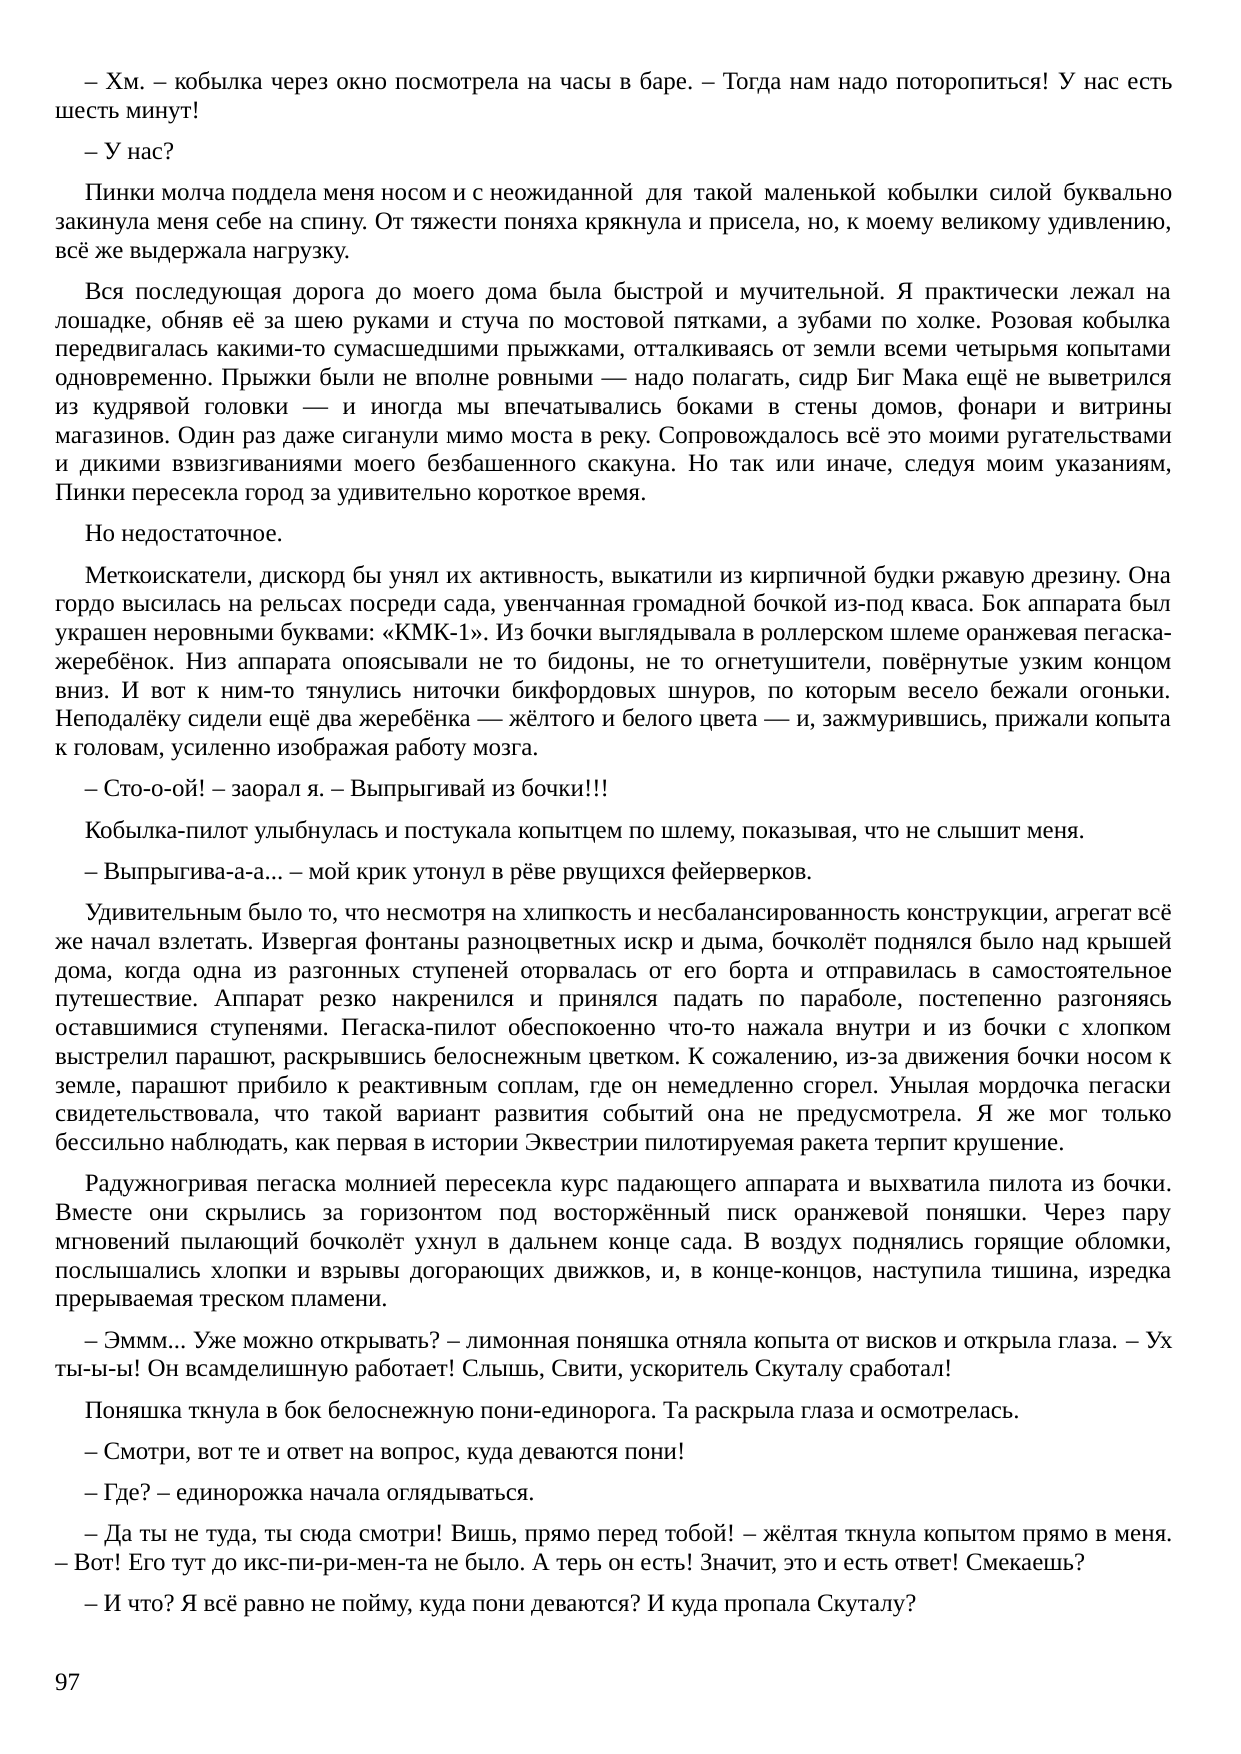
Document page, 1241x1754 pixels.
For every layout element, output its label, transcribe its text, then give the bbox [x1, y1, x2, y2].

text – Смотри, вот те и ответ на вопрос, куда деваются пони! [55, 1436, 1173, 1465]
text Но недостаточное. [55, 518, 1173, 547]
text – Сто-о-ой! – заорал я. – Выпрыгивай из бочки!!! [55, 773, 1173, 802]
text – Да ты не туда, ты сюда смотри! Вишь, прямо перед тобой! – жёлтая ткнула копытом прямо в меня. – Вот! Его тут до икс-пи-ри-мен-та не было. А терь он есть! Значит, это и есть ответ! Смекаешь? [55, 1518, 1173, 1576]
text Радужногривая пегаска молнией пересекла курс падающего аппарата и выхватила пилота из бочки. Вместе они скрылись за горизонтом под восторжённый писк оранжевой поняшки. Через пару мгновений пылающий бочколёт ухнул в дальнем конце сада. В воздух поднялись горящие обломки, послышались хлопки и взрывы догорающих движков, и, в конце-концов, наступила тишина, изредка прерываемая треском пламени. [55, 1168, 1173, 1312]
text – У нас? [55, 136, 1173, 165]
text – Эммм... Уже можно открывать? – лимонная поняшка отняла копыта от висков и открыла глаза. – Ух ты-ы-ы! Он всамделишную работает! Слышь, Свити, ускоритель Скуталу сработал! [55, 1325, 1173, 1382]
text Вся последующая дорога до моего дома была быстрой и мучительной. Я практически лежал на лошадке, обняв её за шею руками и стуча по мостовой пятками, а зубами по холке. Розовая кобылка передвигалась какими-то сумасшедшими прыжками, отталкиваясь от земли всеми четырьмя копытами одновременно. Прыжки были не вполне ровными — надо полагать, сидр Биг Мака ещё не выветрился из кудрявой головки — и иногда мы впечатывались боками в стены домов, фонари и витрины магазинов. Один раз даже сиганули мимо моста в реку. Сопровождалось всё это моими ругательствами и дикими взвизгиваниями моего безбашенного скакуна. Но так или иначе, следуя моим указаниям, Пинки пересекла город за удивительно короткое время. [55, 276, 1173, 506]
text – Хм. – кобылка через окно посмотрела на часы в баре. – Тогда нам надо поторопиться! У нас есть шесть минут! [55, 66, 1173, 123]
text Пинки молча поддела меня носом и с неожиданной для такой маленькой кобылки силой буквально закинула меня себе на спину. От тяжести поняха крякнула и присела, но, к моему великому удивлению, всё же выдержала нагрузку. [55, 177, 1173, 263]
text – Где? – единорожка начала оглядываться. [55, 1477, 1173, 1506]
text – Выпрыгива-а-а... – мой крик утонул в рёве рвущихся фейерверков. [55, 856, 1173, 885]
text Кобылка-пилот улыбнулась и постукала копытцем по шлему, показывая, что не слышит меня. [55, 815, 1173, 843]
text Удивительным было то, что несмотря на хлипкость и несбалансированность конструкции, агрегат всё же начал взлетать. Извергая фонтаны разноцветных искр и дыма, бочколёт поднялся было над крышей дома, когда одна из разгонных ступеней оторвалась от его борта и отправилась в самостоятельное путешествие. Аппарат резко накренился и принялся падать по параболе, постепенно разгоняясь оставшимися ступенями. Пегаска-пилот обеспокоенно что-то нажала внутри и из бочки с хлопком выстрелил парашют, раскрывшись белоснежным цветком. К сожалению, из-за движения бочки носом к земле, парашют прибило к реактивным соплам, где он немедленно сгорел. Унылая мордочка пегаски свидетельствовала, что такой вариант развития событий она не предусмотрела. Я же мог только бессильно наблюдать, как первая в истории Эквестрии пилотируемая ракета терпит крушение. [55, 897, 1173, 1156]
text Поняшка ткнула в бок белоснежную пони-единорога. Та раскрыла глаза и осмотрелась. [55, 1395, 1173, 1423]
text Меткоискатели, дискорд бы унял их активность, выкатили из кирпичной будки ржавую дрезину. Она гордо высилась на рельсах посреди сада, увенчанная громадной бочкой из-под кваса. Бок аппарата был украшен неровными буквами: «КМК-1». Из бочки выглядывала в роллерском шлеме оранжевая пегаска-жеребёнок. Низ аппарата опоясывали не то бидоны, не то огнетушители, повёрнутые узким концом вниз. И вот к ним-то тянулись ниточки бикфордовых шнуров, по которым весело бежали огоньки. Неподалёку сидели ещё два жеребёнка — жёлтого и белого цвета — и, зажмурившись, прижали копыта к головам, усиленно изображая работу мозга. [55, 560, 1173, 761]
text – И что? Я всё равно не пойму, куда пони деваются? И куда пропала Скуталу? [55, 1588, 1173, 1617]
